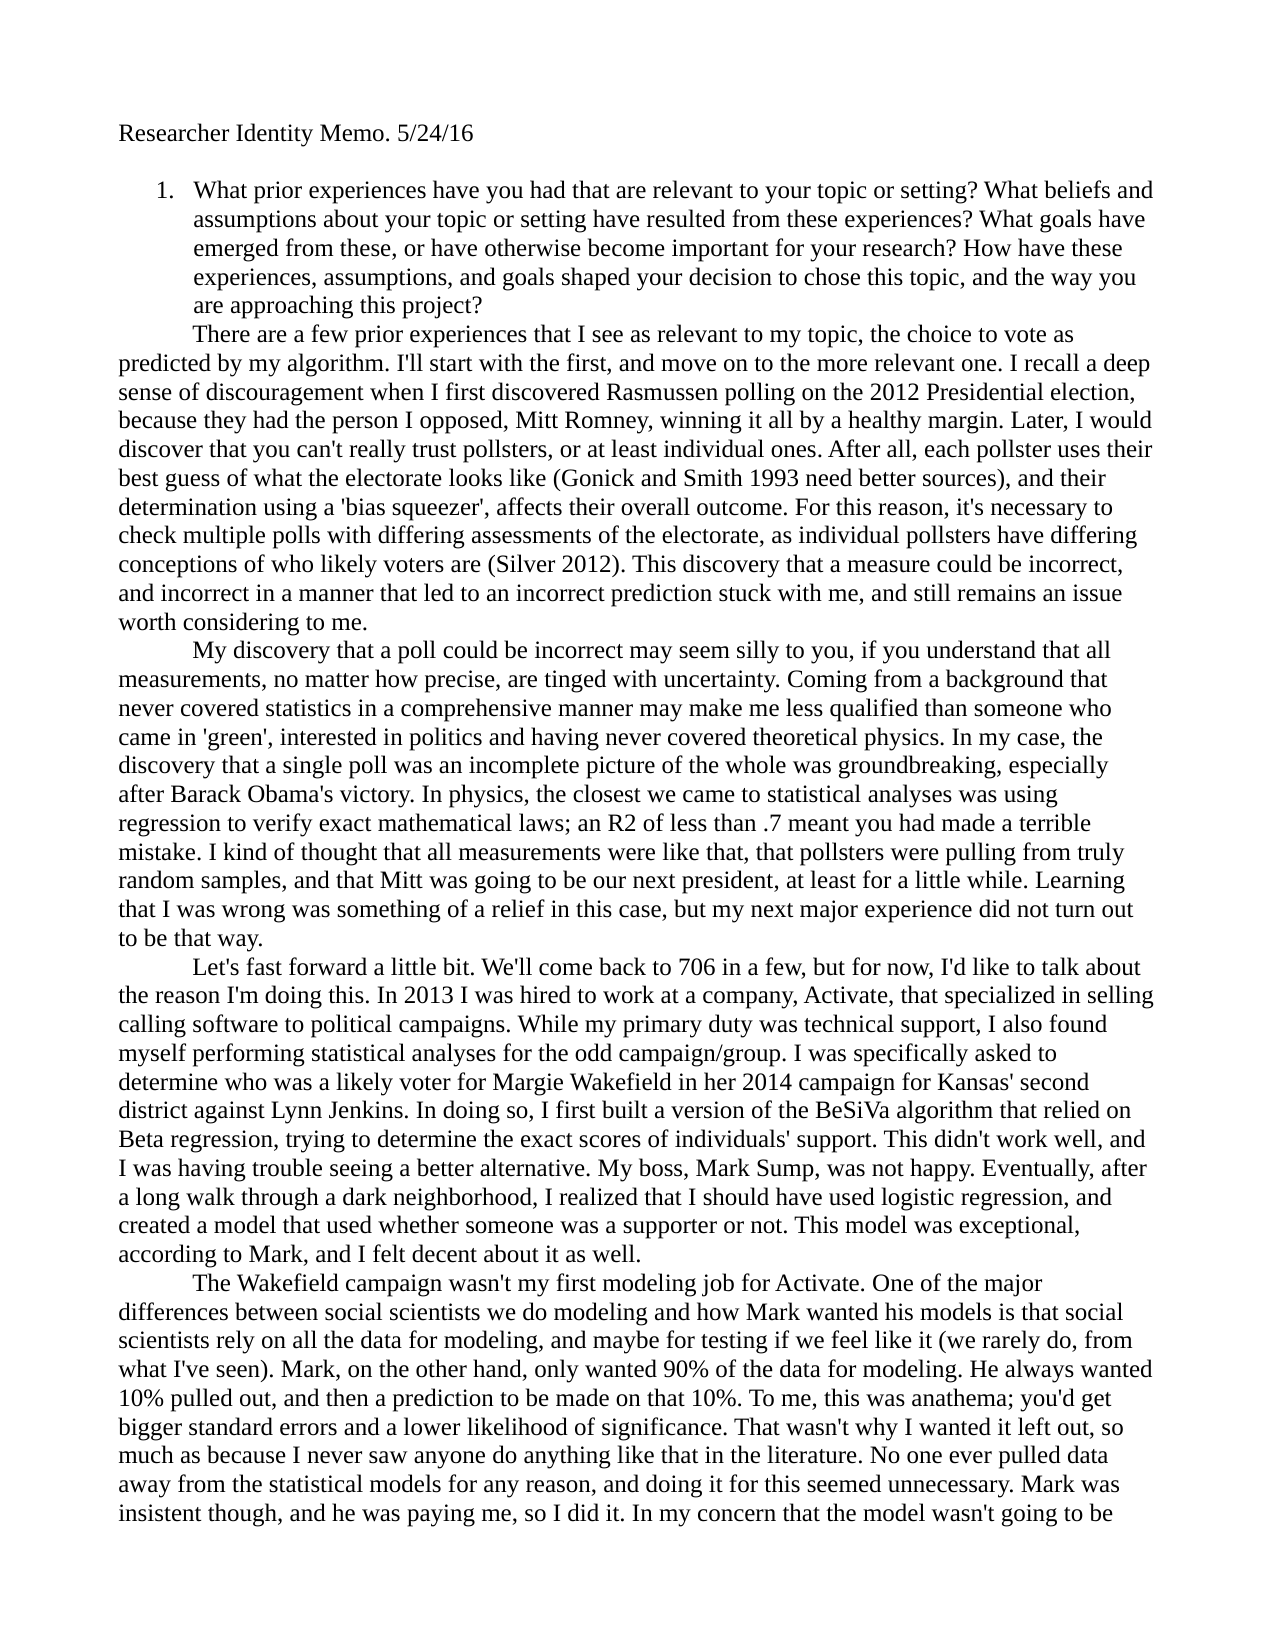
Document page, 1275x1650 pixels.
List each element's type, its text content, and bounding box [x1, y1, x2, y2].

text Let's fast forward a little bit. We'll come back to 706 in a few, but for now, I'd like to talk about the reason I'm doing this. In 2013 I was hired to work at a company, Activate, that specialized in selling calling software to political campaigns. While my primary duty was technical support, I also found myself performing statistical analyses for the odd campaign/group. I was specifically asked to determine who was a likely voter for Margie Wakefield in her 2014 campaign for Kansas' second district against Lynn Jenkins. In doing so, I first built a version of the BeSiVa algorithm that relied on Beta regression, trying to determine the exact scores of individuals' support. This didn't work well, and I was having trouble seeing a better alternative. My boss, Mark Sump, was not happy. Eventually, after a long walk through a dark neighborhood, I realized that I should have used logistic regression, and created a model that used whether someone was a supporter or not. This model was exceptional, according to Mark, and I felt decent about it as well. [118, 952, 1157, 1268]
text My discovery that a poll could be incorrect may seem silly to you, if you understand that all measurements, no matter how precise, are tinged with uncertainty. Coming from a background that never covered statistics in a comprehensive manner may make me less qualified than someone who came in 'green', interested in politics and having never covered theoretical physics. In my case, the discovery that a single poll was an incomplete picture of the whole was groundbreaking, especially after Barack Obama's victory. In physics, the closest we came to statistical analyses was using regression to verify exact mathematical laws; an R2 of less than .7 meant you had made a terrible mistake. I kind of thought that all measurements were like that, that pollsters were pulling from truly random samples, and that Mitt was going to be our next president, at least for a little while. Learning that I was wrong was something of a relief in this case, but my next major experience did not turn out to be that way. [118, 636, 1157, 952]
text There are a few prior experiences that I see as relevant to my topic, the choice to vote as predicted by my algorithm. I'll start with the first, and move on to the more relevant one. I recall a deep sense of discouragement when I first discovered Rasmussen polling on the 2012 Presidential election, because they had the person I opposed, Mitt Romney, winning it all by a healthy margin. Later, I would discover that you can't really trust pollsters, or at least individual ones. After all, each pollster uses their best guess of what the electorate looks like (Gonick and Smith 1993 need better sources), and their determination using a 'bias squeezer', affects their overall outcome. For this reason, it's necessary to check multiple polls with differing assessments of the electorate, as individual pollsters have differing conceptions of who likely voters are (Silver 2012). This discovery that a measure could be incorrect, and incorrect in a manner that led to an incorrect prediction stuck with me, and still remains an issue worth considering to me. [118, 319, 1157, 636]
text Researcher Identity Memo. 5/24/16 [118, 118, 1157, 147]
list What prior experiences have you had that are relevant to your topic or setting? What beliefs and assumptions about your topic or setting have resulted from these experiences? What goals have emerged from these, or have otherwise become important for your research? How have these experiences, assumptions, and goals shaped your decision to chose this topic, and the way you are approaching this project? [156, 176, 1157, 319]
text The Wakefield campaign wasn't my first modeling job for Activate. One of the major differences between social scientists we do modeling and how Mark wanted his models is that social scientists rely on all the data for modeling, and maybe for testing if we feel like it (we rarely do, from what I've seen). Mark, on the other hand, only wanted 90% of the data for modeling. He always wanted 10% pulled out, and then a prediction to be made on that 10%. To me, this was anathema; you'd get bigger standard errors and a lower likelihood of significance. That wasn't why I wanted it left out, so much as because I never saw anyone do anything like that in the literature. No one ever pulled data away from the statistical models for any reason, and doing it for this seemed unnecessary. Mark was insistent though, and he was paying me, so I did it. In my concern that the model wasn't going to be [118, 1268, 1157, 1527]
